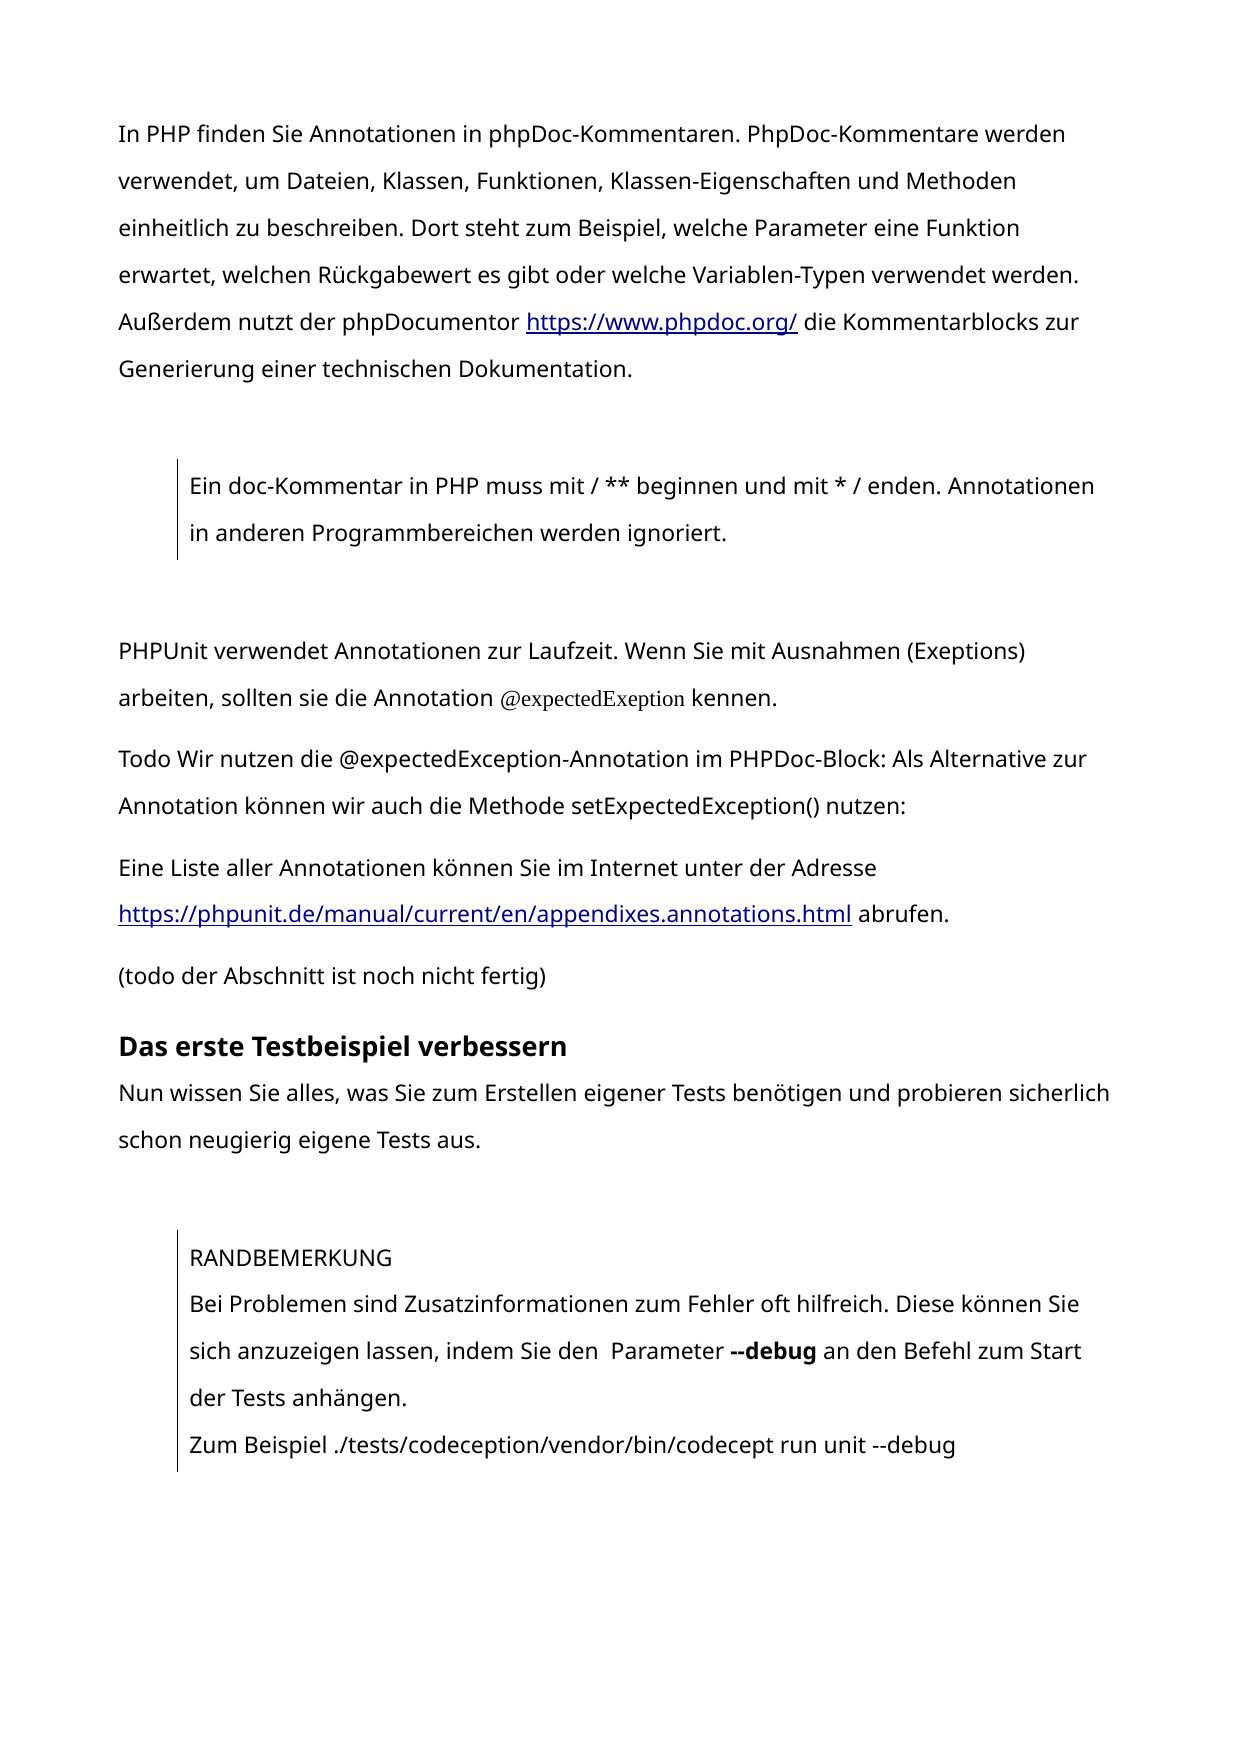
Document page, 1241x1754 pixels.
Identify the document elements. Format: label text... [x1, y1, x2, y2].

text Nun wissen Sie alles, was Sie zum Erstellen eigener Tests benötigen und probieren sicherlich schon neugierig eigene Tests aus. [118, 1077, 1122, 1155]
subtitle Das erste Testbeispiel verbessern [118, 1027, 1122, 1064]
text PHPUnit verwendet Annotationen zur Laufzeit. Wenn Sie mit Ausnahmen (Exeptions) arbeiten, sollten sie die Annotation @expectedExeption kennen. [118, 635, 1122, 713]
text Eine Liste aller Annotationen können Sie im Internet unter der Adresse https://phpunit.de/manual/current/en/appendixes.annotations.html abrufen. [118, 851, 1122, 929]
text In PHP finden Sie Annotationen in phpDoc-Kommentaren. PhpDoc-Kommentare werden verwendet, um Dateien, Klassen, Funktionen, Klassen-Eigenschaften und Methoden einheitlich zu beschreiben. Dort steht zum Beispiel, welche Parameter eine Funktion erwartet, welchen Rückgabewert es gibt oder welche Variablen-Typen verwendet werden. Außerdem nutzt der phpDocumentor https://www.phpdoc.org/ die Kommentarblocks zur Generierung einer technischen Dokumentation. [118, 118, 1122, 384]
text Todo Wir nutzen die @expectedException-Annotation im PHPDoc-Block: Als Alternative zur Annotation können wir auch die Methode setExpectedException() nutzen: [118, 743, 1122, 821]
text RANDBEMERKUNG Bei Problemen sind Zusatzinformationen zum Fehler oft hilfreich. Diese können Sie sich anzuzeigen lassen, indem Sie den Parameter --debug an den Befehl zum Start der Tests anhängen. Zum Beispiel ./tests/codeception/vendor/bin/codecept run unit --debug [178, 1230, 1122, 1472]
text Ein doc-Kommentar in PHP muss mit / ** beginnen und mit * / enden. Annotationen in anderen Programmbereichen werden ignoriert. [177, 458, 1122, 560]
text (todo der Abschnitt ist noch nicht fertig) [118, 960, 1122, 991]
